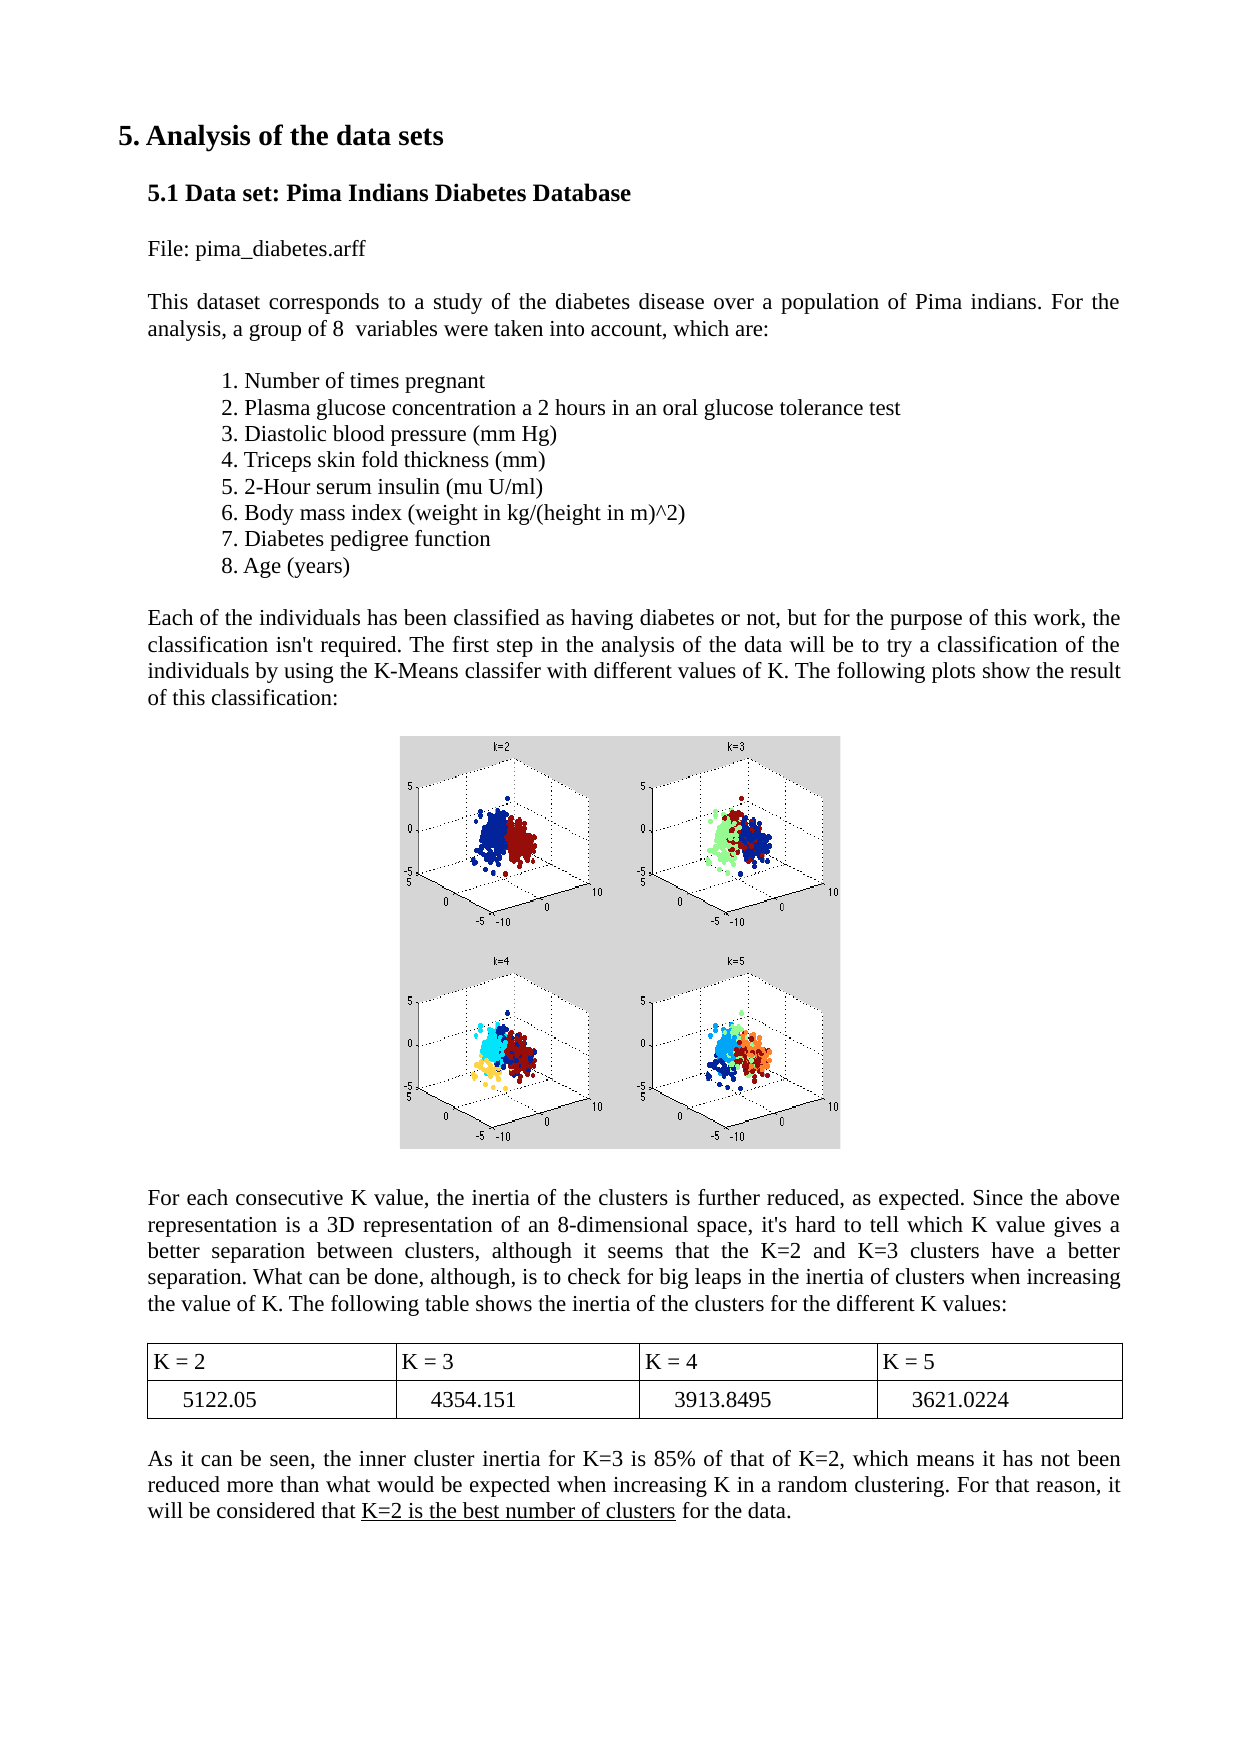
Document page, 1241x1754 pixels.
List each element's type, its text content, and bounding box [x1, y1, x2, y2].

table_header K = 2 [148, 1344, 396, 1380]
table_cell 3621.0224 [878, 1381, 1122, 1418]
text 2. Plasma glucose concentration a 2 hours in an oral glucose tolerance test [147, 394, 1122, 420]
text 8. Age (years) [147, 552, 1122, 578]
text File: pima_diabetes.arff [147, 236, 1122, 262]
text 5. 2-Hour serum insulin (mu U/ml) [147, 473, 1122, 499]
text 6. Body mass index (weight in kg/(height in m)^2) [147, 499, 1122, 525]
text 4. Triceps skin fold thickness (mm) [147, 446, 1122, 473]
table_cell 3913.8495 [640, 1381, 877, 1418]
text 7. Diabetes pedigree function [147, 525, 1122, 552]
table_header K = 4 [640, 1344, 877, 1380]
text 3. Diastolic blood pressure (mm Hg) [147, 420, 1122, 446]
table_cell 5122.05 [148, 1381, 396, 1418]
text 5. Analysis of the data sets [118, 118, 1122, 152]
text This dataset corresponds to a study of the diabetes disease over a population of Pima indians. For the analysis, a group of 8 variables were taken into account, which are: [147, 288, 1122, 341]
text For each consecutive K value, the inertia of the clusters is further reduced, as expected. Since the above representation is a 3D representation of an 8-dimensional space, it's hard to tell which K value gives a better separation between clusters, although it seems that the K=2 and K=3 clusters have a better separation. What can be done, although, is to check for big leaps in the inertia of clusters when increasing the value of K. The following table shows the inertia of the clusters for the different K values: [147, 1184, 1122, 1316]
text Each of the individuals has been classified as having diabetes or not, but for the purpose of this work, the classification isn't required. The first step in the analysis of the data will be to try a classification of the individuals by using the K-Means classifer with different values of K. The following plots show the result of this classification: [147, 604, 1122, 710]
table_header K = 5 [878, 1344, 1122, 1380]
text As it can be seen, the inner cluster inertia for K=3 is 85% of that of K=2, which means it has not been reduced more than what would be expected when increasing K in a random clustering. For that reason, it will be considered that K=2 is the best number of clusters for the data. [147, 1445, 1122, 1524]
text 1. Number of times pregnant [147, 367, 1122, 394]
text 5.1 Data set: Pima Indians Diabetes Database [147, 178, 1122, 207]
table_header K = 3 [397, 1344, 639, 1380]
picture [399, 736, 841, 1149]
table_cell 4354.151 [397, 1381, 639, 1418]
